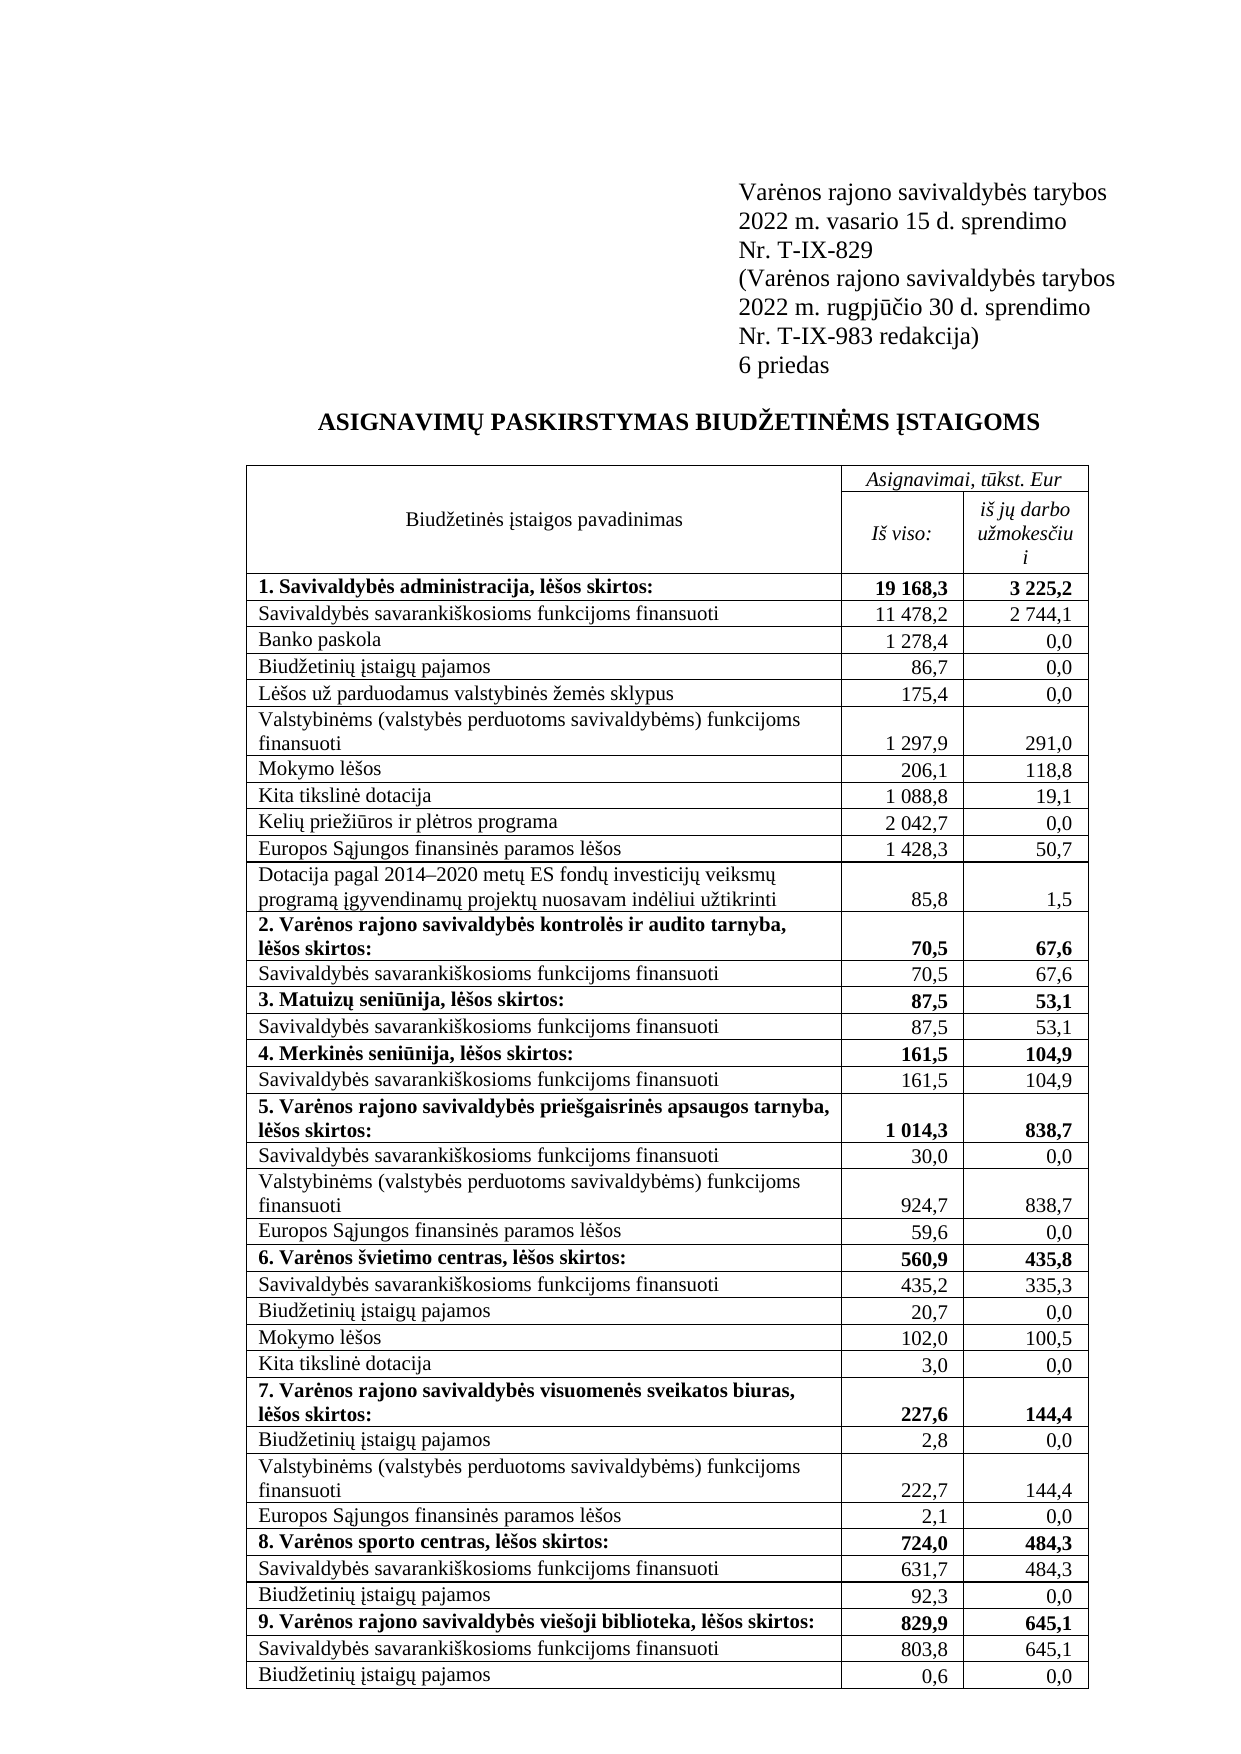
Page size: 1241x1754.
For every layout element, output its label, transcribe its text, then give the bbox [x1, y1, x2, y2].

table_cell Savivaldybės savarankiškosioms funkcijoms finansuoti [247, 1556, 841, 1581]
table_cell [1089, 653, 1111, 679]
table_cell Valstybinėms (valstybės perduotoms savivaldybėms) funkcijoms finansuoti [247, 1454, 841, 1502]
table_cell 3. Matuizų seniūnija, lėšos skirtos: [247, 987, 841, 1013]
text Nr. T-IX-829 [738, 235, 1181, 263]
table_cell 161,5 [842, 1040, 963, 1066]
table_cell Europos Sąjungos finansinės paramos lėšos [247, 1503, 841, 1528]
table_cell Mokymo lėšos [247, 1325, 841, 1350]
table_cell 724,0 [842, 1529, 963, 1555]
table_cell Banko paskola [247, 627, 841, 653]
table_cell 0,0 [964, 1427, 1088, 1452]
table_header Biudžetinės įstaigos pavadinimas [247, 466, 841, 573]
table_cell 0,0 [964, 654, 1088, 679]
table_cell [1089, 1426, 1111, 1452]
table_cell [1089, 960, 1111, 986]
table_cell 838,7 [964, 1094, 1088, 1142]
table_cell 484,3 [964, 1529, 1088, 1555]
table_cell 86,7 [842, 654, 963, 679]
table_cell 435,2 [842, 1272, 963, 1297]
table_cell 70,5 [842, 912, 963, 960]
table_cell Biudžetinių įstaigų pajamos [247, 654, 841, 679]
table_cell 0,0 [964, 1583, 1088, 1608]
table_cell Savivaldybės savarankiškosioms funkcijoms finansuoti [247, 961, 841, 986]
text (Varėnos rajono savivaldybės tarybos [738, 263, 1181, 292]
table_cell 11 478,2 [842, 601, 963, 626]
table_cell Savivaldybės savarankiškosioms funkcijoms finansuoti [247, 1067, 841, 1092]
table_cell 291,0 [964, 707, 1088, 755]
table_cell [1089, 679, 1111, 706]
table_cell 435,8 [964, 1245, 1088, 1271]
table_cell [1089, 1013, 1111, 1039]
table_cell Europos Sąjungos finansinės paramos lėšos [247, 836, 841, 861]
table_cell [1089, 1581, 1111, 1608]
table_cell [1089, 1528, 1111, 1555]
table_cell [1089, 1244, 1111, 1271]
table_cell 645,1 [964, 1609, 1088, 1634]
table_cell 335,3 [964, 1272, 1088, 1297]
table_cell 8. Varėnos sporto centras, lėšos skirtos: [247, 1529, 841, 1555]
table_cell 0,0 [964, 809, 1088, 835]
table_cell 0,0 [964, 1219, 1088, 1244]
table_cell 19 168,3 [842, 574, 963, 600]
table_cell 838,7 [964, 1169, 1088, 1217]
table_cell 803,8 [842, 1636, 963, 1661]
table_cell 161,5 [842, 1067, 963, 1092]
text Nr. T-IX-983 redakcija) [738, 321, 1181, 350]
table_cell [1089, 1066, 1111, 1092]
table_cell 0,6 [842, 1662, 963, 1688]
table_cell 1 278,4 [842, 627, 963, 653]
table_cell 1 428,3 [842, 836, 963, 861]
table_cell 645,1 [964, 1636, 1088, 1661]
table_cell Valstybinėms (valstybės perduotoms savivaldybėms) funkcijoms finansuoti [247, 1169, 841, 1217]
table_cell 1,5 [964, 863, 1088, 911]
table_cell 20,7 [842, 1298, 963, 1324]
table_cell 222,7 [842, 1454, 963, 1502]
table_cell Savivaldybės savarankiškosioms funkcijoms finansuoti [247, 1014, 841, 1039]
table_cell 85,8 [842, 863, 963, 911]
table_cell 104,9 [964, 1040, 1088, 1066]
table_cell 0,0 [964, 1298, 1088, 1324]
table_cell 0,0 [964, 1351, 1088, 1377]
table_cell 5. Varėnos rajono savivaldybės priešgaisrinės apsaugos tarnyba, lėšos skirtos: [247, 1094, 841, 1142]
table_cell [1089, 1142, 1111, 1168]
table_cell 924,7 [842, 1169, 963, 1217]
table_cell 87,5 [842, 987, 963, 1013]
table_cell [1089, 600, 1111, 626]
table_cell Biudžetinių įstaigų pajamos [247, 1427, 841, 1452]
table_cell 59,6 [842, 1219, 963, 1244]
table_cell 1 297,9 [842, 707, 963, 755]
table_cell 829,9 [842, 1609, 963, 1634]
table_cell Biudžetinių įstaigų pajamos [247, 1298, 841, 1324]
table_cell 7. Varėnos rajono savivaldybės visuomenės sveikatos biuras, lėšos skirtos: [247, 1378, 841, 1426]
table_cell [1089, 573, 1111, 600]
table_cell 53,1 [964, 1014, 1088, 1039]
table_cell Savivaldybės savarankiškosioms funkcijoms finansuoti [247, 601, 841, 626]
table_cell 1 014,3 [842, 1094, 963, 1142]
table_cell Biudžetinių įstaigų pajamos [247, 1583, 841, 1608]
table_cell 67,6 [964, 961, 1088, 986]
table_cell [1089, 1093, 1111, 1142]
table_cell 0,0 [964, 1143, 1088, 1168]
text 6 priedas [738, 350, 1181, 378]
table_cell Savivaldybės savarankiškosioms funkcijoms finansuoti [247, 1143, 841, 1168]
table_cell Kita tikslinė dotacija [247, 783, 841, 808]
table_cell [1089, 1350, 1111, 1377]
table_cell [1089, 1039, 1111, 1066]
table_cell 19,1 [964, 783, 1088, 808]
table_cell 102,0 [842, 1325, 963, 1350]
table_cell [1089, 861, 1111, 911]
table_cell 2,8 [842, 1427, 963, 1452]
table_cell [1089, 1324, 1111, 1350]
table_cell [1089, 491, 1111, 520]
table_cell [1089, 520, 1111, 547]
table_cell Europos Sąjungos finansinės paramos lėšos [247, 1219, 841, 1244]
table_cell 560,9 [842, 1245, 963, 1271]
table_cell [1089, 547, 1111, 573]
table_header Asignavimai, tūkst. Eur [842, 466, 1088, 491]
table_cell [1089, 1453, 1111, 1502]
table_cell Kita tikslinė dotacija [247, 1351, 841, 1377]
table_cell 0,0 [964, 680, 1088, 706]
table_cell Biudžetinių įstaigų pajamos [247, 1662, 841, 1688]
table_cell 1 088,8 [842, 783, 963, 808]
table_cell [1089, 755, 1111, 782]
table_cell Lėšos už parduodamus valstybinės žemės sklypus [247, 680, 841, 706]
table_cell [1089, 808, 1111, 835]
table_cell 87,5 [842, 1014, 963, 1039]
table_cell 206,1 [842, 756, 963, 782]
table_cell [1089, 626, 1111, 653]
table_cell 3 225,2 [964, 574, 1088, 600]
table_cell 4. Merkinės seniūnija, lėšos skirtos: [247, 1040, 841, 1066]
table_cell [1089, 706, 1111, 755]
table_cell 484,3 [964, 1556, 1088, 1581]
text Varėnos rajono savivaldybės tarybos [738, 177, 1181, 206]
table_cell [1089, 782, 1111, 808]
table_cell 175,4 [842, 680, 963, 706]
table_cell 92,3 [842, 1583, 963, 1608]
table_cell 3,0 [842, 1351, 963, 1377]
table_cell [1089, 986, 1111, 1013]
table_cell [1089, 835, 1111, 861]
table_cell 1. Savivaldybės administracija, lėšos skirtos: [247, 574, 841, 600]
table_cell 30,0 [842, 1143, 963, 1168]
table_cell 6. Varėnos švietimo centras, lėšos skirtos: [247, 1245, 841, 1271]
table_cell [1089, 1377, 1111, 1426]
table_cell Iš viso: [842, 492, 963, 573]
table_cell Savivaldybės savarankiškosioms funkcijoms finansuoti [247, 1272, 841, 1297]
table_cell 9. Varėnos rajono savivaldybės viešoji biblioteka, lėšos skirtos: [247, 1609, 841, 1634]
table_cell 0,0 [964, 1503, 1088, 1528]
table_cell 227,6 [842, 1378, 963, 1426]
table_cell 144,4 [964, 1454, 1088, 1502]
table_cell [1089, 1168, 1111, 1217]
table_cell 631,7 [842, 1556, 963, 1581]
table_cell 0,0 [964, 1662, 1088, 1688]
table_cell 70,5 [842, 961, 963, 986]
text 2022 m. vasario 15 d. sprendimo [738, 206, 1181, 235]
table_cell [1089, 1218, 1111, 1244]
table_cell 50,7 [964, 836, 1088, 861]
table_cell 67,6 [964, 912, 1088, 960]
table_cell [1089, 1661, 1111, 1688]
table_header [1089, 465, 1111, 491]
table_cell Dotacija pagal 2014–2020 metų ES fondų investicijų veiksmų programą įgyvendinamų projektų nuosavam indėliui užtikrinti [247, 863, 841, 911]
table_cell [1089, 1555, 1111, 1581]
table_cell 2. Varėnos rajono savivaldybės kontrolės ir audito tarnyba, lėšos skirtos: [247, 912, 841, 960]
table_cell [1089, 1502, 1111, 1528]
table_cell 100,5 [964, 1325, 1088, 1350]
table_cell 2,1 [842, 1503, 963, 1528]
text 2022 m. rugpjūčio 30 d. sprendimo [738, 292, 1181, 321]
table_cell Kelių priežiūros ir plėtros programa [247, 809, 841, 835]
table_cell Savivaldybės savarankiškosioms funkcijoms finansuoti [247, 1636, 841, 1661]
table_cell 53,1 [964, 987, 1088, 1013]
table_cell 0,0 [964, 627, 1088, 653]
table_cell iš jų darbo užmokesčiui [964, 492, 1088, 573]
table_cell 2 042,7 [842, 809, 963, 835]
table_cell 144,4 [964, 1378, 1088, 1426]
table_cell [1089, 1297, 1111, 1324]
table_cell [1089, 1608, 1111, 1634]
table_cell Mokymo lėšos [247, 756, 841, 782]
table_cell [1089, 911, 1111, 960]
table_cell [1089, 1635, 1111, 1661]
table_cell 104,9 [964, 1067, 1088, 1092]
table_cell 2 744,1 [964, 601, 1088, 626]
table_cell [1089, 1271, 1111, 1297]
text ASIGNAVIMŲ PASKIRSTYMAS BIUDŽETINĖMS ĮSTAIGOMS [177, 407, 1181, 436]
table_cell 118,8 [964, 756, 1088, 782]
table_cell Valstybinėms (valstybės perduotoms savivaldybėms) funkcijoms finansuoti [247, 707, 841, 755]
